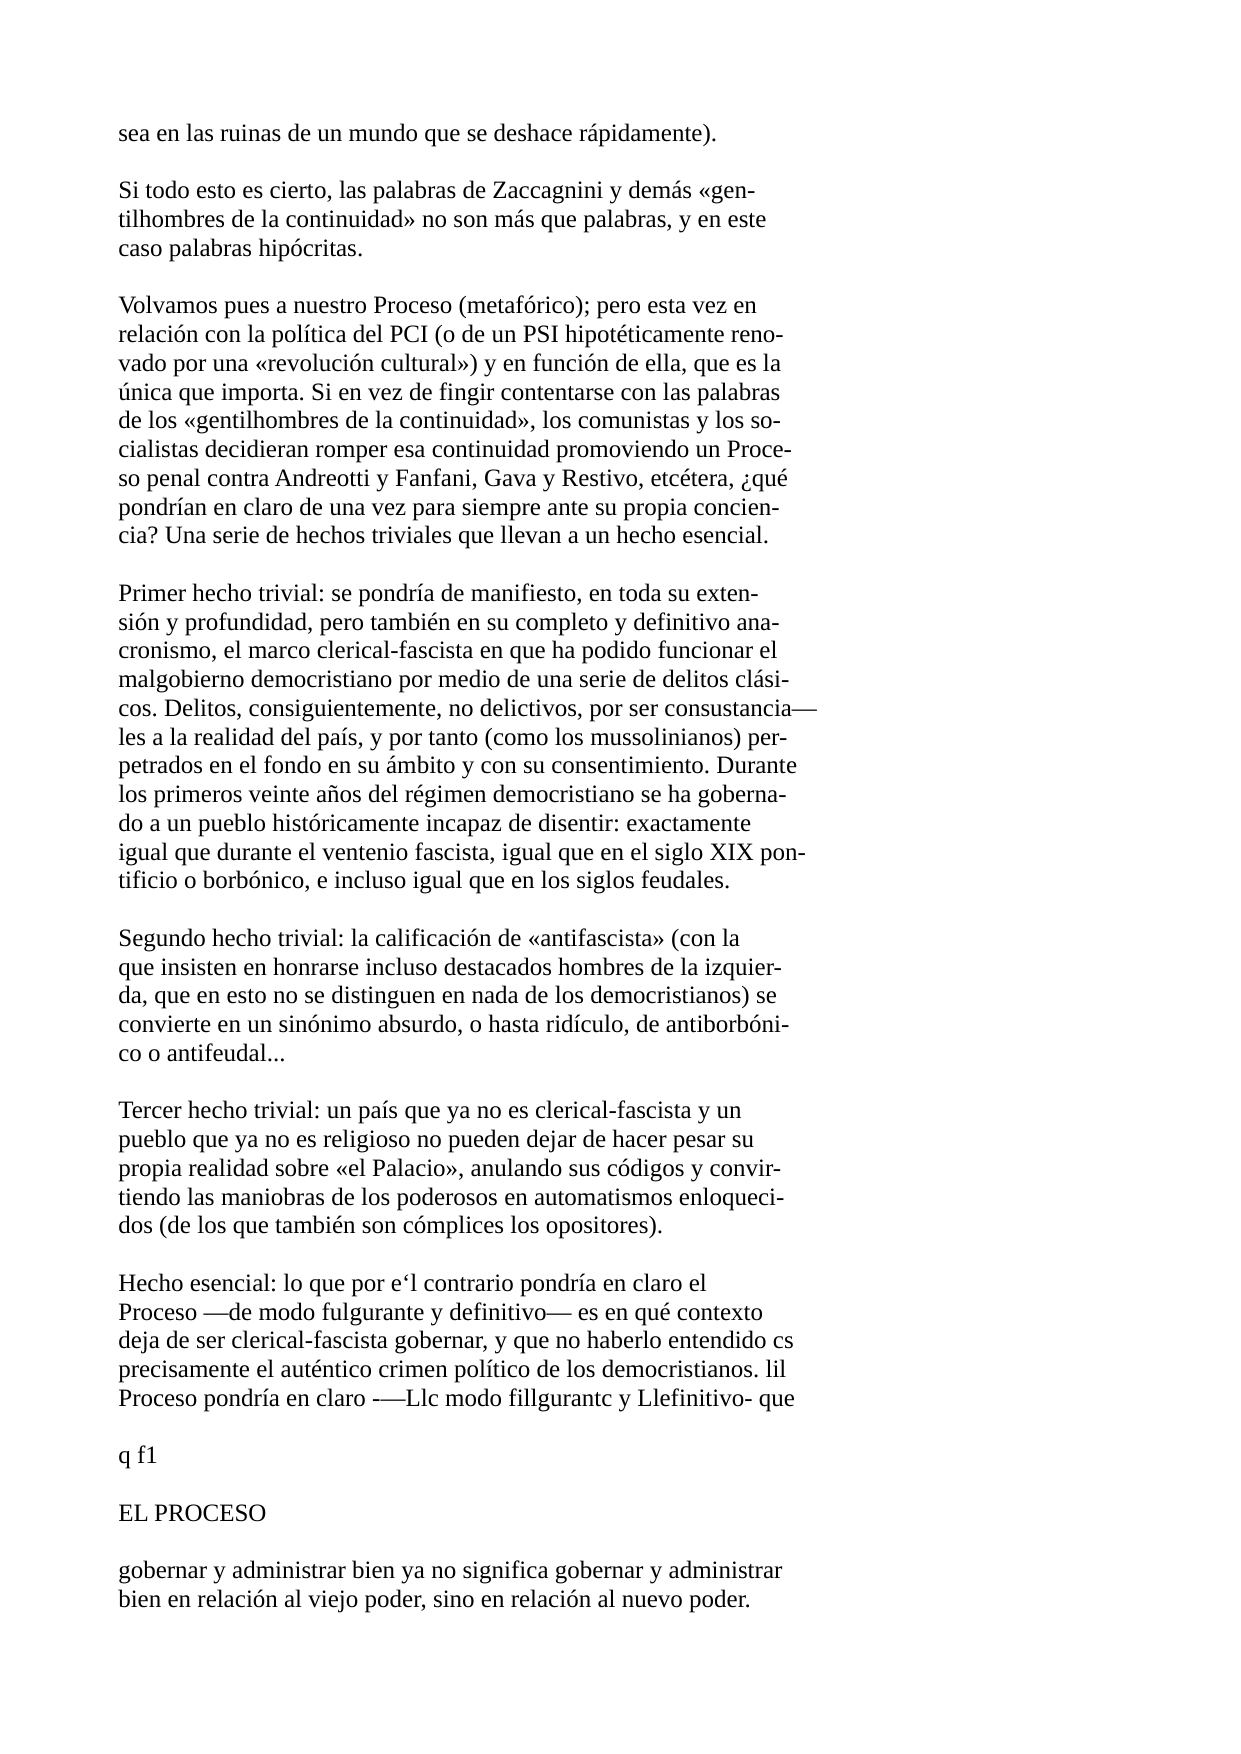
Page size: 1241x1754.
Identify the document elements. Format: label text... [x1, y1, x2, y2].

text convierte en un sinónimo absurdo, o hasta ridículo, de antiborbóni- [118, 1009, 1122, 1038]
text bien en relación al viejo poder, sino en relación al nuevo poder. [118, 1584, 1122, 1613]
text precisamente el auténtico crimen político de los democristianos. lil [118, 1354, 1122, 1383]
text sión y profundidad, pero también en su completo y definitivo ana- [118, 607, 1122, 636]
text tiendo las maniobras de los poderosos en automatismos enloqueci- [118, 1182, 1122, 1211]
text pueblo que ya no es religioso no pueden dejar de hacer pesar su [118, 1124, 1122, 1153]
text Proceso pondría en claro -—Llc modo fillgurantc y Llefinitivo- que [118, 1383, 1122, 1412]
text igual que durante el ventenio fascista, igual que en el siglo XIX pon- [118, 837, 1122, 866]
text da, que en esto no se distinguen en nada de los democristianos) se [118, 981, 1122, 1009]
text única que importa. Si en vez de fingir contentarse con las palabras [118, 377, 1122, 406]
text de los «gentilhombres de la continuidad», los comunistas y los so- [118, 406, 1122, 434]
text propia realidad sobre «el Palacio», anulando sus códigos y convir- [118, 1153, 1122, 1182]
text gobernar y administrar bien ya no significa gobernar y administrar [118, 1556, 1122, 1584]
text tificio o borbónico, e incluso igual que en los siglos feudales. [118, 866, 1122, 894]
text les a la realidad del país, y por tanto (como los mussolinianos) per- [118, 722, 1122, 751]
text cia? Una serie de hechos triviales que llevan a un hecho esencial. [118, 521, 1122, 549]
text Segundo hecho trivial: la calificación de «antifascista» (con la [118, 923, 1122, 952]
text EL PROCESO [118, 1498, 1122, 1527]
text caso palabras hipócritas. [118, 233, 1122, 262]
text Tercer hecho trivial: un país que ya no es clerical-fascista y un [118, 1096, 1122, 1124]
text Primer hecho trivial: se pondría de manifiesto, en toda su exten- [118, 578, 1122, 607]
text dos (de los que también son cómplices los opositores). [118, 1211, 1122, 1239]
text los primeros veinte años del régimen democristiano se ha goberna- [118, 779, 1122, 808]
text do a un pueblo históricamente incapaz de disentir: exactamente [118, 808, 1122, 837]
text deja de ser clerical-fascista gobernar, y que no haberlo entendido cs [118, 1326, 1122, 1354]
text q f1 [118, 1441, 1122, 1469]
text Si todo esto es cierto, las palabras de Zaccagnini y demás «gen- [118, 176, 1122, 204]
text malgobierno democristiano por medio de una serie de delitos clási- [118, 664, 1122, 693]
text cronismo, el marco clerical-fascista en que ha podido funcionar el [118, 636, 1122, 664]
text sea en las ruinas de un mundo que se deshace rápidamente). [118, 118, 1122, 147]
text cialistas decidieran romper esa continuidad promoviendo un Proce- [118, 434, 1122, 463]
text relación con la política del PCI (o de un PSI hipotéticamente reno- [118, 319, 1122, 348]
text vado por una «revolución cultural») y en función de ella, que es la [118, 348, 1122, 377]
text tilhombres de la continuidad» no son más que palabras, y en este [118, 204, 1122, 233]
text so penal contra Andreotti y Fanfani, Gava y Restivo, etcétera, ¿qué [118, 463, 1122, 492]
text pondrían en claro de una vez para siempre ante su propia concien- [118, 492, 1122, 521]
text cos. Delitos, consiguientemente, no delictivos, por ser consustancia— [118, 693, 1122, 722]
text petrados en el fondo en su ámbito y con su consentimiento. Durante [118, 751, 1122, 779]
text que insisten en honrarse incluso destacados hombres de la izquier- [118, 952, 1122, 981]
text Hecho esencial: lo que por e‘l contrario pondría en claro el [118, 1268, 1122, 1297]
text co o antifeudal... [118, 1038, 1122, 1067]
text Volvamos pues a nuestro Proceso (metafórico); pero esta vez en [118, 291, 1122, 319]
text Proceso —de modo fulgurante y definitivo— es en qué contexto [118, 1297, 1122, 1326]
